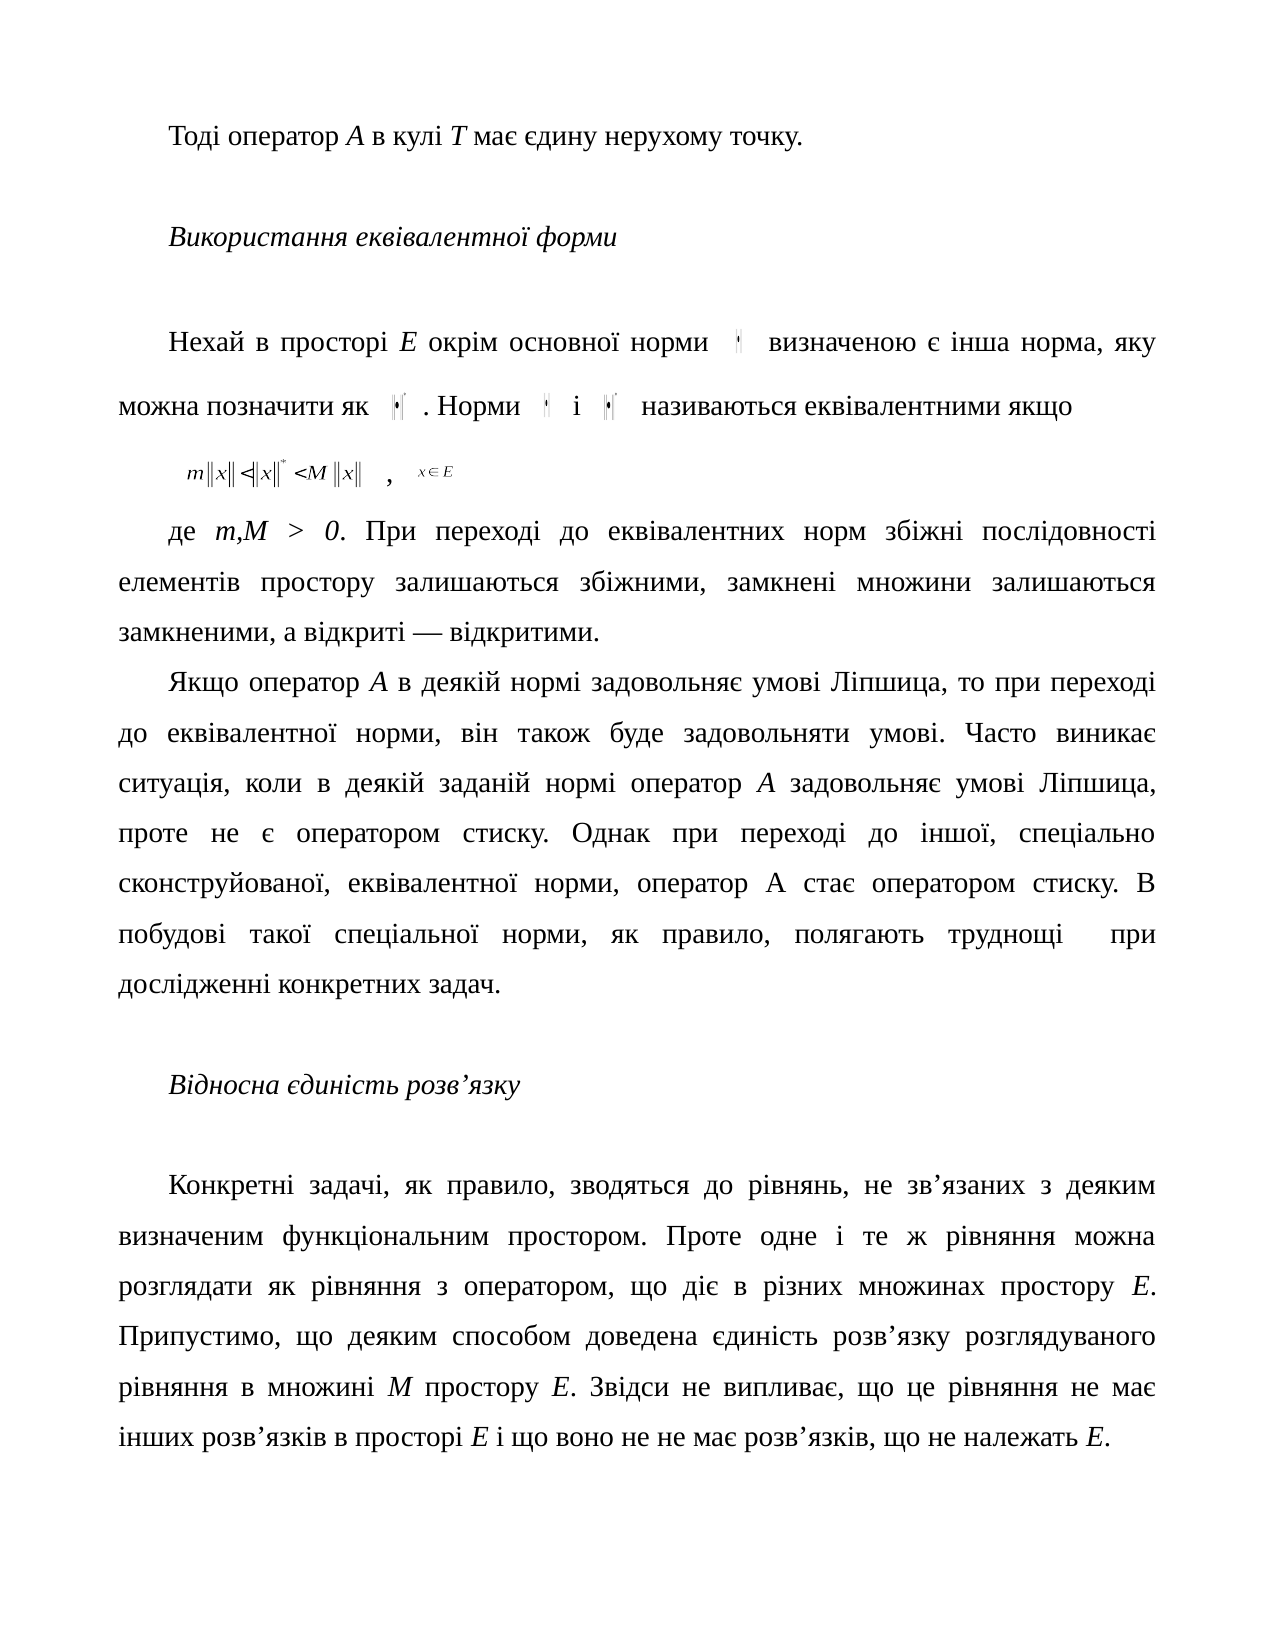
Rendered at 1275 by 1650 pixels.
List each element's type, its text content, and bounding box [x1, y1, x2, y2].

text , [378, 447, 1157, 497]
text Використання еквівалентної форми [118, 219, 1157, 252]
text Якщо оператор А в деякій нормі задовольняє умові Ліпшица, то при переході до еквівалентної норми, він також буде задовольняти умові. Часто виникає ситуація, коли в деякій заданій нормі оператор А задовольняє умові Ліпшица, проте не є оператором стиску. Однак при переході до іншої, спеціально сконструйованої, еквівалентної норми, оператор А стає оператором стиску. В побудові такої спеціальної норми, як правило, полягають труднощі при дослідженні конкретних задач. [118, 664, 1157, 1000]
text Конкретні задачі, як правило, зводяться до рівнянь, не зв’язаних з деяким визначеним функціональним простором. Проте одне і те ж рівняння можна розглядати як рівняння з оператором, що діє в різних множинах простору Е. Припустимо, що деяким способом доведена єдиність розв’язку розглядуваного рівняння в множині М простору Е. Звідси не випливає, що це рівняння не має інших розв’язків в просторі Е і що воно не не має розв’язків, що не належать Е. [118, 1167, 1157, 1453]
text Відносна єдиність розв’язку [118, 1067, 1157, 1100]
text Тоді оператор А в кулі Т має єдину нерухому точку. [118, 118, 1157, 152]
text [118, 447, 168, 497]
text Нехай в просторі Е окрім основної норми визначеною є інша норма, яку можна позначити як . Норми і називаються еквівалентними якщо [118, 319, 1157, 430]
text де m,M > 0. При переході до еквівалентних норм збіжні послідовності елементів простору залишаються збіжними, замкнені множини залишаються замкненими, а відкриті — відкритими. [118, 513, 1157, 648]
